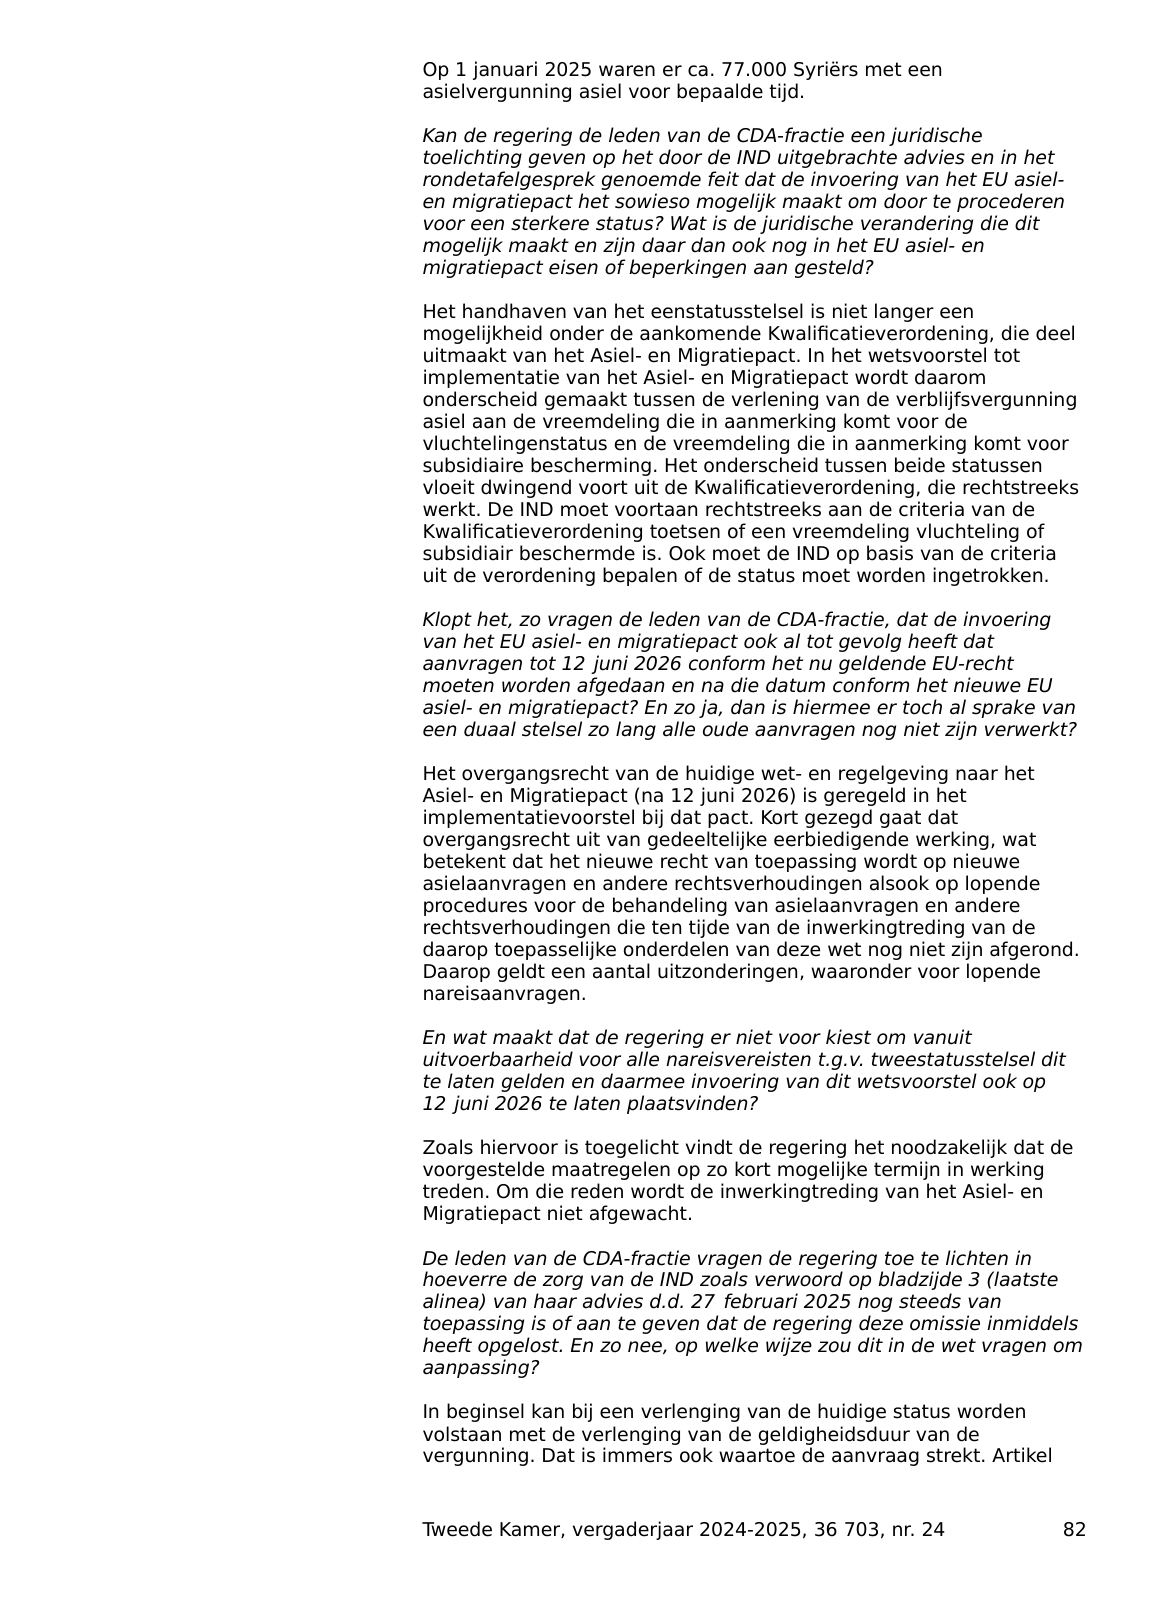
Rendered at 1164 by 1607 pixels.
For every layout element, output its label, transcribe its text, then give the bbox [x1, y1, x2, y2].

text Op 1 januari 2025 waren er ca. 77.000 Syriërs met een asielvergunning asiel voor bepaalde tijd. [422, 59, 1087, 103]
text En wat maakt dat de regering er niet voor kiest om vanuit uitvoerbaarheid voor alle nareisvereisten t.g.v. tweestatusstelsel dit te laten gelden en daarmee invoering van dit wetsvoorstel ook op 12 juni 2026 te laten plaatsvinden? [422, 1027, 1087, 1115]
text Het handhaven van het eenstatusstelsel is niet langer een mogelijkheid onder de aankomende Kwalificatieverordening, die deel uitmaakt van het Asiel- en Migratiepact. In het wetsvoorstel tot implementatie van het Asiel- en Migratiepact wordt daarom onderscheid gemaakt tussen de verlening van de verblijfsvergunning asiel aan de vreemdeling die in aanmerking komt voor de vluchtelingenstatus en de vreemdeling die in aanmerking komt voor subsidiaire bescherming. Het onderscheid tussen beide statussen vloeit dwingend voort uit de Kwalificatieverordening, die rechtstreeks werkt. De IND moet voortaan rechtstreeks aan de criteria van de Kwalificatieverordening toetsen of een vreemdeling vluchteling of subsidiair beschermde is. Ook moet de IND op basis van de criteria uit de verordening bepalen of de status moet worden ingetrokken. [422, 301, 1087, 587]
text Kan de regering de leden van de CDA-fractie een juridische toelichting geven op het door de IND uitgebrachte advies en in het rondetafelgesprek genoemde feit dat de invoering van het EU asiel- en migratiepact het sowieso mogelijk maakt om door te procederen voor een sterkere status? Wat is de juridische verandering die dit mogelijk maakt en zijn daar dan ook nog in het EU asiel- en migratiepact eisen of beperkingen aan gesteld? [422, 125, 1087, 279]
text De leden van de CDA-fractie vragen de regering toe te lichten in hoeverre de zorg van de IND zoals verwoord op bladzijde 3 (laatste alinea) van haar advies d.d. 27 februari 2025 nog steeds van toepassing is of aan te geven dat de regering deze omissie inmiddels heeft opgelost. En zo nee, op welke wijze zou dit in de wet vragen om aanpassing? [422, 1247, 1087, 1379]
text In beginsel kan bij een verlenging van de huidige status worden volstaan met de verlenging van de geldigheidsduur van de vergunning. Dat is immers ook waartoe de aanvraag strekt. Artikel [422, 1401, 1087, 1467]
text Klopt het, zo vragen de leden van de CDA-fractie, dat de invoering van het EU asiel- en migratiepact ook al tot gevolg heeft dat aanvragen tot 12 juni 2026 conform het nu geldende EU-recht moeten worden afgedaan en na die datum conform het nieuwe EU asiel- en migratiepact? En zo ja, dan is hiermee er toch al sprake van een duaal stelsel zo lang alle oude aanvragen nog niet zijn verwerkt? [422, 609, 1087, 741]
text Zoals hiervoor is toegelicht vindt de regering het noodzakelijk dat de voorgestelde maatregelen op zo kort mogelijke termijn in werking treden. Om die reden wordt de inwerkingtreding van het Asiel- en Migratiepact niet afgewacht. [422, 1137, 1087, 1225]
text Het overgangsrecht van de huidige wet- en regelgeving naar het Asiel- en Migratiepact (na 12 juni 2026) is geregeld in het implementatievoorstel bij dat pact. Kort gezegd gaat dat overgangsrecht uit van gedeeltelijke eerbiedigende werking, wat betekent dat het nieuwe recht van toepassing wordt op nieuwe asielaanvragen en andere rechtsverhoudingen alsook op lopende procedures voor de behandeling van asielaanvragen en andere rechtsverhoudingen die ten tijde van de inwerkingtreding van de daarop toepasselijke onderdelen van deze wet nog niet zijn afgerond. Daarop geldt een aantal uitzonderingen, waaronder voor lopende nareisaanvragen. [422, 763, 1087, 1005]
